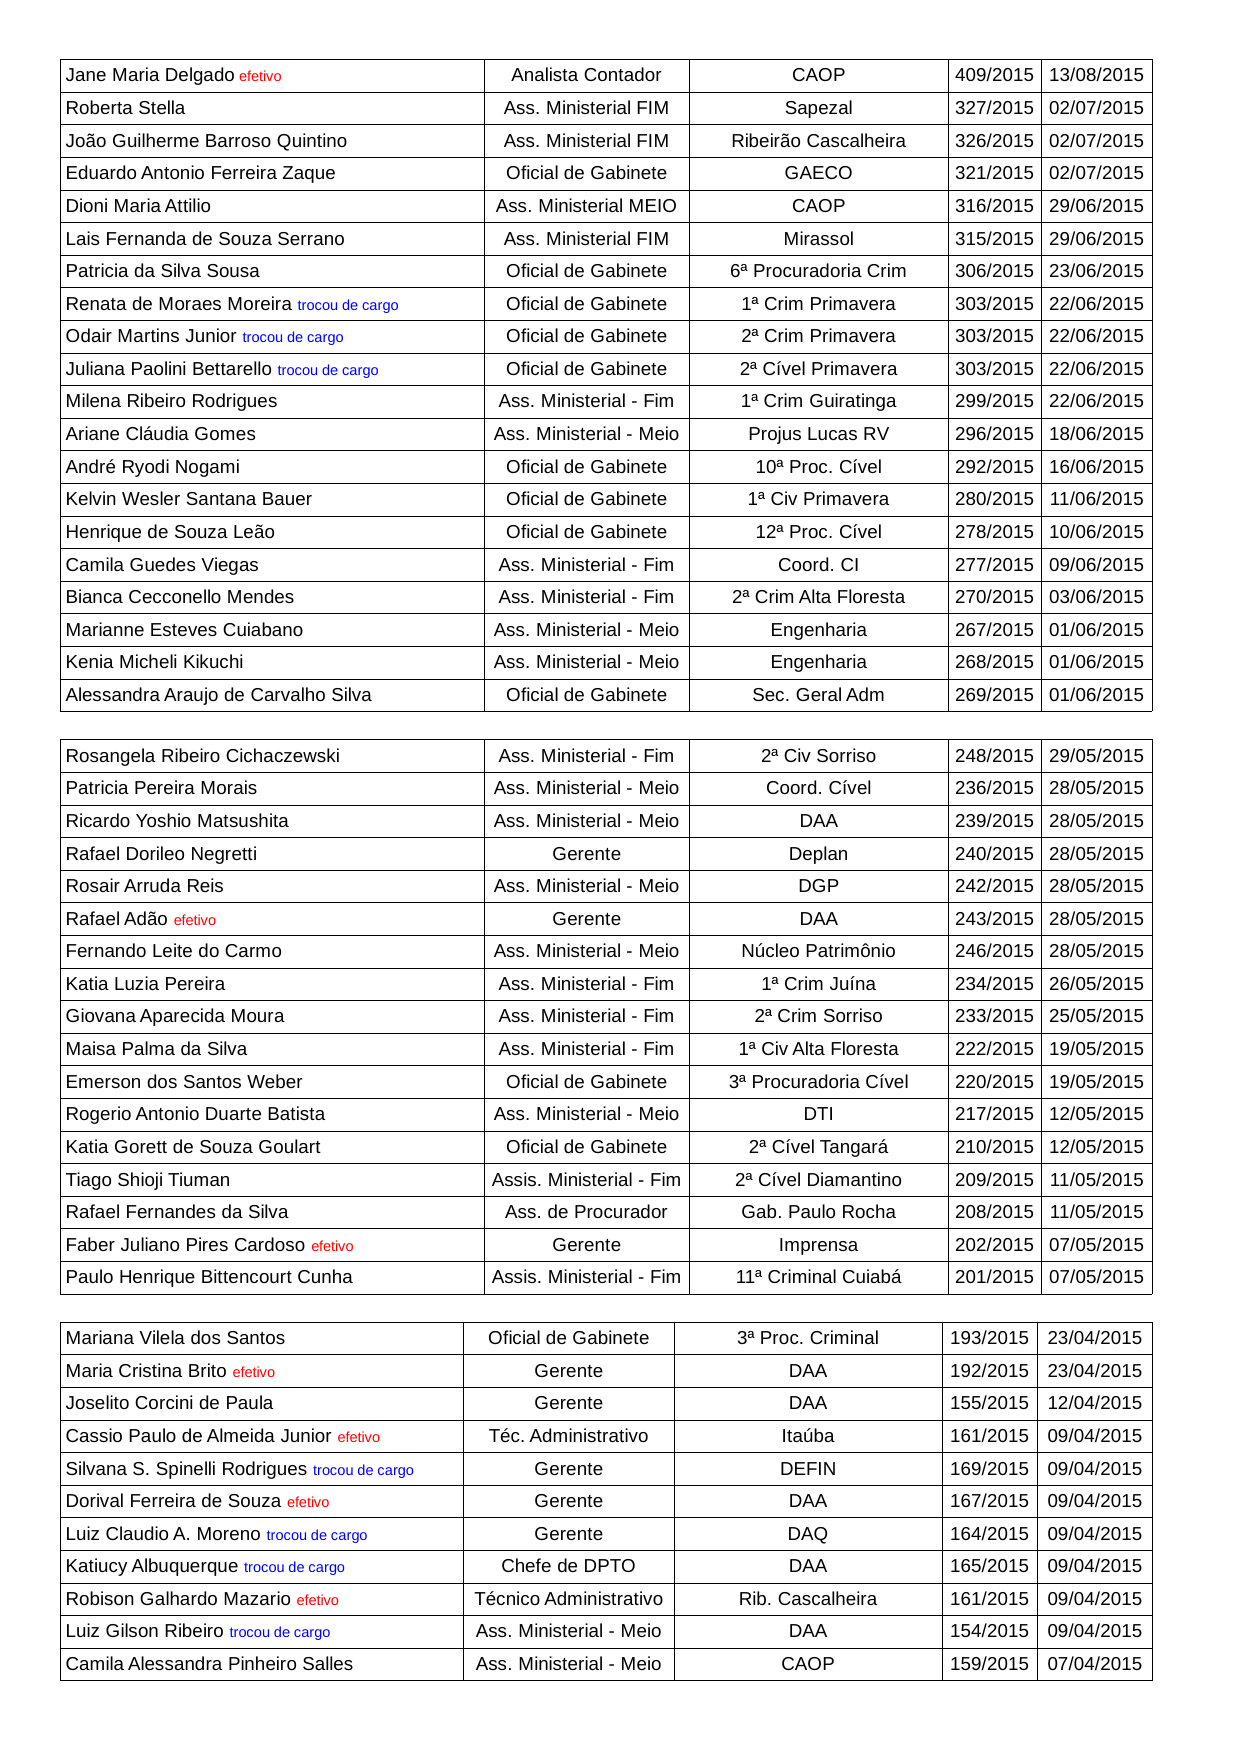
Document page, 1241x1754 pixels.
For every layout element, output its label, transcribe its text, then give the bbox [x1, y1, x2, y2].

table_cell 217/2015 [949, 1099, 1041, 1131]
table_cell Assis. Ministerial - Fim [485, 1262, 689, 1293]
table_cell Mirassol [690, 223, 948, 255]
table_cell 296/2015 [949, 419, 1041, 450]
table_cell Projus Lucas RV [690, 419, 948, 450]
table_cell Gerente [464, 1486, 674, 1517]
table_cell 267/2015 [949, 614, 1041, 646]
table_cell Camila Guedes Viegas [61, 549, 484, 581]
table_cell Engenharia [690, 647, 948, 678]
table_cell Cassio Paulo de Almeida Junior efetivo [61, 1421, 463, 1452]
table_cell Dorival Ferreira de Souza efetivo [61, 1486, 463, 1517]
table_cell Gerente [464, 1355, 674, 1387]
table_cell GAECO [690, 158, 948, 189]
table_cell 233/2015 [949, 1001, 1041, 1033]
table_cell 222/2015 [949, 1034, 1041, 1065]
table_cell 280/2015 [949, 484, 1041, 516]
table_cell 159/2015 [943, 1649, 1037, 1680]
table_cell Ass. de Procurador [485, 1197, 689, 1228]
table_cell Ariane Cláudia Gomes [61, 419, 484, 450]
table_cell 12/05/2015 [1042, 1099, 1152, 1131]
table_cell Téc. Administrativo [464, 1421, 674, 1452]
table_cell Patricia da Silva Sousa [61, 256, 484, 287]
table_cell 22/06/2015 [1042, 386, 1152, 418]
table_cell DAA [675, 1388, 942, 1419]
table_cell Rafael Fernandes da Silva [61, 1197, 484, 1228]
table_cell 09/04/2015 [1038, 1551, 1152, 1582]
table_cell Renata de Moraes Moreira trocou de cargo [61, 288, 484, 320]
table_header 13/08/2015 [1042, 60, 1152, 92]
table_cell Itaúba [675, 1421, 942, 1452]
table_cell Gerente [485, 1229, 689, 1261]
table_cell 1ª Crim Juína [690, 969, 948, 1000]
table_cell 18/06/2015 [1042, 419, 1152, 450]
table_cell DEFIN [675, 1453, 942, 1485]
table_cell Robison Galhardo Mazario efetivo [61, 1584, 463, 1615]
table_cell Ass. Ministerial FIM [485, 125, 689, 157]
table_cell 169/2015 [943, 1453, 1037, 1485]
table_cell Katia Gorett de Souza Goulart [61, 1132, 484, 1163]
table_cell Coord. CI [690, 549, 948, 581]
table_cell 28/05/2015 [1042, 936, 1152, 967]
table_cell 28/05/2015 [1042, 838, 1152, 870]
table_cell 278/2015 [949, 517, 1041, 548]
table_cell 208/2015 [949, 1197, 1041, 1228]
table_cell 327/2015 [949, 93, 1041, 124]
table_cell 234/2015 [949, 969, 1041, 1000]
table_cell 16/06/2015 [1042, 451, 1152, 483]
table_cell 10ª Proc. Cível [690, 451, 948, 483]
table_cell 277/2015 [949, 549, 1041, 581]
table_header 2ª Civ Sorriso [690, 740, 948, 772]
table_cell Oficial de Gabinete [485, 321, 689, 352]
table_cell 209/2015 [949, 1164, 1041, 1196]
table_cell Gerente [464, 1453, 674, 1485]
table_cell Ass. Ministerial - Fim [485, 386, 689, 418]
table_cell Milena Ribeiro Rodrigues [61, 386, 484, 418]
table_cell Juliana Paolini Bettarello trocou de cargo [61, 354, 484, 385]
table_cell Maisa Palma da Silva [61, 1034, 484, 1065]
table_cell 07/05/2015 [1042, 1262, 1152, 1293]
table_cell Marianne Esteves Cuiabano [61, 614, 484, 646]
table_header 409/2015 [949, 60, 1041, 92]
table_cell 09/04/2015 [1038, 1518, 1152, 1550]
table_header CAOP [690, 60, 948, 92]
table_cell Gerente [485, 838, 689, 870]
table_cell Núcleo Patrimônio [690, 936, 948, 967]
table_cell Ass. Ministerial - Meio [485, 419, 689, 450]
table_cell 2ª Crim Sorriso [690, 1001, 948, 1033]
table_cell Sec. Geral Adm [690, 680, 948, 711]
table_cell Ass. Ministerial - Fim [485, 582, 689, 613]
table_cell Ass. Ministerial - Fim [485, 969, 689, 1000]
table_cell Giovana Aparecida Moura [61, 1001, 484, 1033]
table_cell DGP [690, 871, 948, 902]
table_cell Ass. Ministerial - Fim [485, 1001, 689, 1033]
table_cell Joselito Corcini de Paula [61, 1388, 463, 1419]
table_cell 299/2015 [949, 386, 1041, 418]
table_cell Oficial de Gabinete [485, 1132, 689, 1163]
table_cell Ass. Ministerial - Fim [485, 549, 689, 581]
table_cell Ribeirão Cascalheira [690, 125, 948, 157]
table_cell Deplan [690, 838, 948, 870]
table_cell CAOP [675, 1649, 942, 1680]
table_cell Maria Cristina Brito efetivo [61, 1355, 463, 1387]
table_cell Rib. Cascalheira [675, 1584, 942, 1615]
table_cell 240/2015 [949, 838, 1041, 870]
table_cell 01/06/2015 [1042, 647, 1152, 678]
table_cell Tiago Shioji Tiuman [61, 1164, 484, 1196]
table_cell 09/04/2015 [1038, 1453, 1152, 1485]
table_cell João Guilherme Barroso Quintino [61, 125, 484, 157]
table_cell DAA [675, 1616, 942, 1648]
table_cell Gerente [485, 903, 689, 935]
table_cell Oficial de Gabinete [485, 256, 689, 287]
table_cell Coord. Cível [690, 773, 948, 804]
table_cell Rosair Arruda Reis [61, 871, 484, 902]
table_cell 11/05/2015 [1042, 1164, 1152, 1196]
table_cell Oficial de Gabinete [485, 517, 689, 548]
table_cell 2ª Cível Primavera [690, 354, 948, 385]
table_cell 1ª Civ Alta Floresta [690, 1034, 948, 1065]
table_cell 22/06/2015 [1042, 321, 1152, 352]
table_cell 268/2015 [949, 647, 1041, 678]
table_cell Oficial de Gabinete [485, 1066, 689, 1098]
table_cell 303/2015 [949, 288, 1041, 320]
table_cell 210/2015 [949, 1132, 1041, 1163]
table_cell 25/05/2015 [1042, 1001, 1152, 1033]
table_header 29/05/2015 [1042, 740, 1152, 772]
table_cell 2ª Crim Alta Floresta [690, 582, 948, 613]
table_cell 28/05/2015 [1042, 773, 1152, 804]
table_cell 246/2015 [949, 936, 1041, 967]
table_header Oficial de Gabinete [464, 1323, 674, 1354]
table_cell 1ª Crim Primavera [690, 288, 948, 320]
table_cell Ass. Ministerial - Meio [485, 936, 689, 967]
table_cell Paulo Henrique Bittencourt Cunha [61, 1262, 484, 1293]
table_cell Gab. Paulo Rocha [690, 1197, 948, 1228]
table_cell 19/05/2015 [1042, 1066, 1152, 1098]
table_cell Ass. Ministerial - Meio [485, 871, 689, 902]
table_header Rosangela Ribeiro Cichaczewski [61, 740, 484, 772]
table_header 248/2015 [949, 740, 1041, 772]
table_cell Fernando Leite do Carmo [61, 936, 484, 967]
table_cell 155/2015 [943, 1388, 1037, 1419]
table_cell Oficial de Gabinete [485, 451, 689, 483]
table_cell 316/2015 [949, 191, 1041, 222]
table_cell Ass. Ministerial - Meio [485, 773, 689, 804]
table_cell 243/2015 [949, 903, 1041, 935]
table_cell Kenia Micheli Kikuchi [61, 647, 484, 678]
table_cell Gerente [464, 1388, 674, 1419]
table_cell DAA [675, 1551, 942, 1582]
table_cell 19/05/2015 [1042, 1034, 1152, 1065]
table_cell Ass. Ministerial MEIO [485, 191, 689, 222]
table_header Mariana Vilela dos Santos [61, 1323, 463, 1354]
table_cell 29/06/2015 [1042, 191, 1152, 222]
table_cell 12ª Proc. Cível [690, 517, 948, 548]
table_cell 202/2015 [949, 1229, 1041, 1261]
table_cell Rafael Dorileo Negretti [61, 838, 484, 870]
table_cell 01/06/2015 [1042, 614, 1152, 646]
table_cell Oficial de Gabinete [485, 158, 689, 189]
table_cell Oficial de Gabinete [485, 484, 689, 516]
table_cell Lais Fernanda de Souza Serrano [61, 223, 484, 255]
table_cell Dioni Maria Attilio [61, 191, 484, 222]
table_cell DAA [690, 806, 948, 837]
table_cell Sapezal [690, 93, 948, 124]
table_header 23/04/2015 [1038, 1323, 1152, 1354]
table_cell 23/06/2015 [1042, 256, 1152, 287]
table_cell 1ª Crim Guiratinga [690, 386, 948, 418]
table_cell Oficial de Gabinete [485, 354, 689, 385]
table_cell 11/06/2015 [1042, 484, 1152, 516]
table_cell DAA [675, 1355, 942, 1387]
table_cell Oficial de Gabinete [485, 288, 689, 320]
table_cell André Ryodi Nogami [61, 451, 484, 483]
table_cell DAA [675, 1486, 942, 1517]
table_cell 02/07/2015 [1042, 93, 1152, 124]
table_cell 164/2015 [943, 1518, 1037, 1550]
table_cell 236/2015 [949, 773, 1041, 804]
table_cell 315/2015 [949, 223, 1041, 255]
table_cell Odair Martins Junior trocou de cargo [61, 321, 484, 352]
table_cell 2ª Cível Diamantino [690, 1164, 948, 1196]
table_cell 09/06/2015 [1042, 549, 1152, 581]
table_cell 306/2015 [949, 256, 1041, 287]
table_cell 154/2015 [943, 1616, 1037, 1648]
table_cell 10/06/2015 [1042, 517, 1152, 548]
table_cell 242/2015 [949, 871, 1041, 902]
table_cell Roberta Stella [61, 93, 484, 124]
table_cell 22/06/2015 [1042, 288, 1152, 320]
table_header 193/2015 [943, 1323, 1037, 1354]
table_cell Ass. Ministerial - Meio [485, 614, 689, 646]
table_cell 239/2015 [949, 806, 1041, 837]
table_cell 09/04/2015 [1038, 1584, 1152, 1615]
table_cell Eduardo Antonio Ferreira Zaque [61, 158, 484, 189]
table_cell 22/06/2015 [1042, 354, 1152, 385]
table_cell 192/2015 [943, 1355, 1037, 1387]
table_cell CAOP [690, 191, 948, 222]
table_cell DAQ [675, 1518, 942, 1550]
table_cell Luiz Claudio A. Moreno trocou de cargo [61, 1518, 463, 1550]
table_cell 269/2015 [949, 680, 1041, 711]
table_cell Chefe de DPTO [464, 1551, 674, 1582]
table_cell 303/2015 [949, 354, 1041, 385]
table_header 3ª Proc. Criminal [675, 1323, 942, 1354]
table_cell Ricardo Yoshio Matsushita [61, 806, 484, 837]
table_cell 07/05/2015 [1042, 1229, 1152, 1261]
table_cell Engenharia [690, 614, 948, 646]
table_header Ass. Ministerial - Fim [485, 740, 689, 772]
table_cell 28/05/2015 [1042, 871, 1152, 902]
table_cell 11/05/2015 [1042, 1197, 1152, 1228]
table_cell Luiz Gilson Ribeiro trocou de cargo [61, 1616, 463, 1648]
table_cell 1ª Civ Primavera [690, 484, 948, 516]
table_cell 3ª Procuradoria Cível [690, 1066, 948, 1098]
table_cell Ass. Ministerial - Meio [485, 806, 689, 837]
table_cell 12/04/2015 [1038, 1388, 1152, 1419]
table_cell Assis. Ministerial - Fim [485, 1164, 689, 1196]
table_cell DTI [690, 1099, 948, 1131]
table_cell Ass. Ministerial - Meio [464, 1616, 674, 1648]
table_cell Oficial de Gabinete [485, 680, 689, 711]
table_cell DAA [690, 903, 948, 935]
table_cell Kelvin Wesler Santana Bauer [61, 484, 484, 516]
table_cell Ass. Ministerial - Meio [485, 1099, 689, 1131]
table_cell 09/04/2015 [1038, 1616, 1152, 1648]
table_cell 12/05/2015 [1042, 1132, 1152, 1163]
table_cell Imprensa [690, 1229, 948, 1261]
table_header Analista Contador [485, 60, 689, 92]
table_cell Rogerio Antonio Duarte Batista [61, 1099, 484, 1131]
table_cell Ass. Ministerial - Fim [485, 1034, 689, 1065]
table_cell 6ª Procuradoria Crim [690, 256, 948, 287]
table_cell Emerson dos Santos Weber [61, 1066, 484, 1098]
table_cell 270/2015 [949, 582, 1041, 613]
table_cell 26/05/2015 [1042, 969, 1152, 1000]
table_cell 2ª Cível Tangará [690, 1132, 948, 1163]
table_cell 201/2015 [949, 1262, 1041, 1293]
table_cell Camila Alessandra Pinheiro Salles [61, 1649, 463, 1680]
table_cell 303/2015 [949, 321, 1041, 352]
table_cell 28/05/2015 [1042, 806, 1152, 837]
table_cell Patricia Pereira Morais [61, 773, 484, 804]
table_cell 02/07/2015 [1042, 158, 1152, 189]
table_cell Rafael Adão efetivo [61, 903, 484, 935]
table_cell Alessandra Araujo de Carvalho Silva [61, 680, 484, 711]
table_cell 220/2015 [949, 1066, 1041, 1098]
table_cell 11ª Criminal Cuiabá [690, 1262, 948, 1293]
table_cell Silvana S. Spinelli Rodrigues trocou de cargo [61, 1453, 463, 1485]
table_cell 326/2015 [949, 125, 1041, 157]
table_cell Bianca Cecconello Mendes [61, 582, 484, 613]
table_cell 29/06/2015 [1042, 223, 1152, 255]
table_cell 23/04/2015 [1038, 1355, 1152, 1387]
table_cell Ass. Ministerial - Meio [485, 647, 689, 678]
table_cell 161/2015 [943, 1421, 1037, 1452]
table_cell Katia Luzia Pereira [61, 969, 484, 1000]
table_cell Técnico Administrativo [464, 1584, 674, 1615]
table_cell Ass. Ministerial FIM [485, 93, 689, 124]
table_cell Gerente [464, 1518, 674, 1550]
table_cell 321/2015 [949, 158, 1041, 189]
table_cell 09/04/2015 [1038, 1486, 1152, 1517]
table_cell 03/06/2015 [1042, 582, 1152, 613]
table_cell Ass. Ministerial FIM [485, 223, 689, 255]
table_cell 161/2015 [943, 1584, 1037, 1615]
table_cell 165/2015 [943, 1551, 1037, 1582]
table_cell Faber Juliano Pires Cardoso efetivo [61, 1229, 484, 1261]
table_cell 01/06/2015 [1042, 680, 1152, 711]
table_cell Ass. Ministerial - Meio [464, 1649, 674, 1680]
table_cell Katiucy Albuquerque trocou de cargo [61, 1551, 463, 1582]
table_cell 02/07/2015 [1042, 125, 1152, 157]
table_cell 2ª Crim Primavera [690, 321, 948, 352]
table_cell Henrique de Souza Leão [61, 517, 484, 548]
table_cell 09/04/2015 [1038, 1421, 1152, 1452]
table_cell 292/2015 [949, 451, 1041, 483]
table_cell 167/2015 [943, 1486, 1037, 1517]
table_cell 28/05/2015 [1042, 903, 1152, 935]
table_cell 07/04/2015 [1038, 1649, 1152, 1680]
table_header Jane Maria Delgado efetivo [61, 60, 484, 92]
